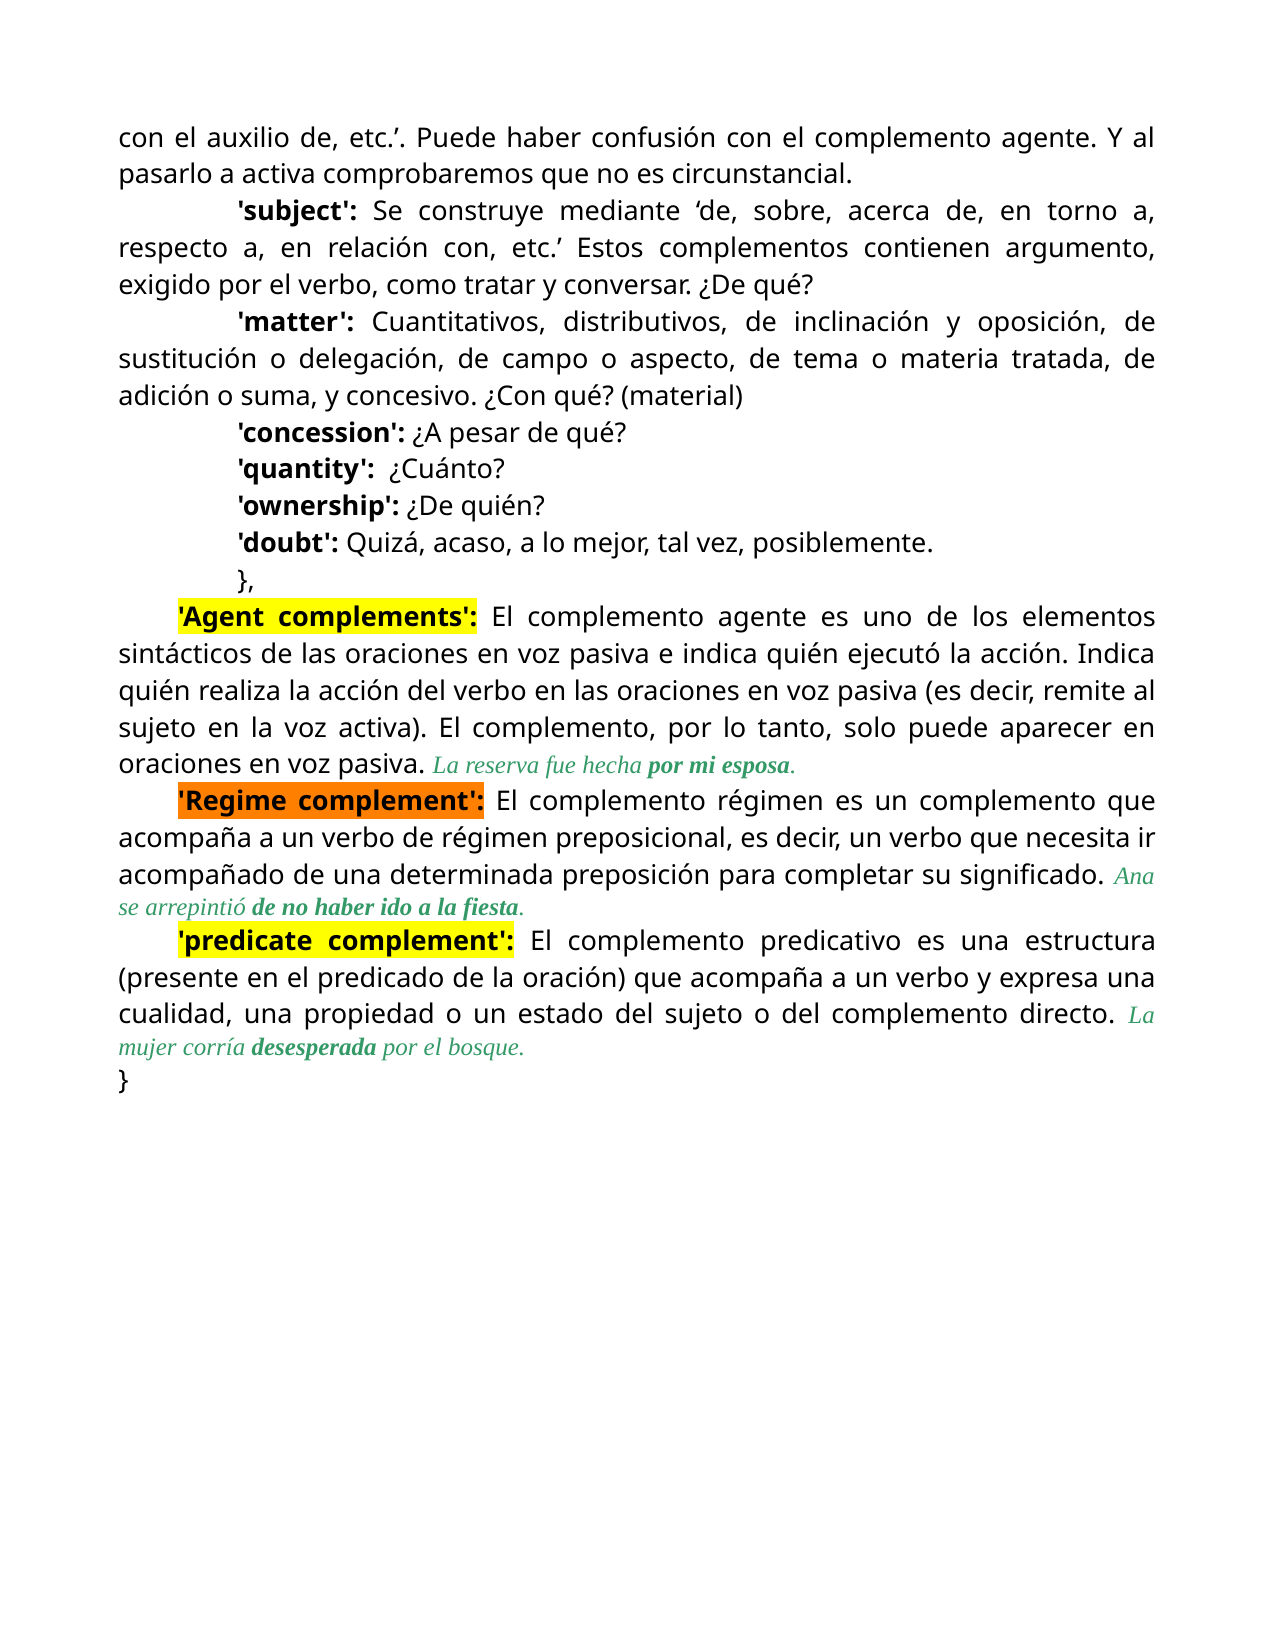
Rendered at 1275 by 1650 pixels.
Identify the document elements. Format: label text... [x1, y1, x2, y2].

text 'predicate complement': El complemento predicativo es una estructura (presente en el predicado de la oración) que acompaña a un verbo y expresa una cualidad, una propiedad o un estado del sujeto o del complemento directo. La mujer corría desesperada por el bosque. [118, 921, 1157, 1061]
text 'ownership': ¿De quién? [118, 487, 1157, 524]
text 'quantity': ¿Cuánto? [118, 450, 1157, 487]
text 'concession': ¿A pesar de qué? [118, 413, 1157, 450]
text 'doubt': Quizá, acaso, a lo mejor, tal vez, posiblemente. [118, 524, 1157, 561]
text 'Agent complements': El complemento agente es uno de los elementos sintácticos de las oraciones en voz pasiva e indica quién ejecutó la acción. Indica quién realiza la acción del verbo en las oraciones en voz pasiva (es decir, remite al sujeto en la voz activa). El complemento, por lo tanto, solo puede aparecer en oraciones en voz pasiva. La reserva fue hecha por mi esposa. [118, 597, 1157, 782]
text 'matter': Cuantitativos, distributivos, de inclinación y oposición, de sustitución o delegación, de campo o aspecto, de tema o materia tratada, de adición o suma, y concesivo. ¿Con qué? (material) [118, 302, 1157, 413]
text } [118, 1061, 1157, 1097]
text 'subject': Se construye mediante ‘de, sobre, acerca de, en torno a, respecto a, en relación con, etc.’ Estos complementos contienen argumento, exigido por el verbo, como tratar y conversar. ¿De qué? [118, 192, 1157, 302]
text }, [118, 561, 1157, 597]
text 'Regime complement': El complemento régimen es un complemento que acompaña a un verbo de régimen preposicional, es decir, un verbo que necesita ir acompañado de una determinada preposición para completar su significado. Ana se arrepintió de no haber ido a la fiesta. [118, 782, 1157, 921]
text con el auxilio de, etc.’. Puede haber confusión con el complemento agente. Y al pasarlo a activa comprobaremos que no es circunstancial. [118, 118, 1157, 192]
